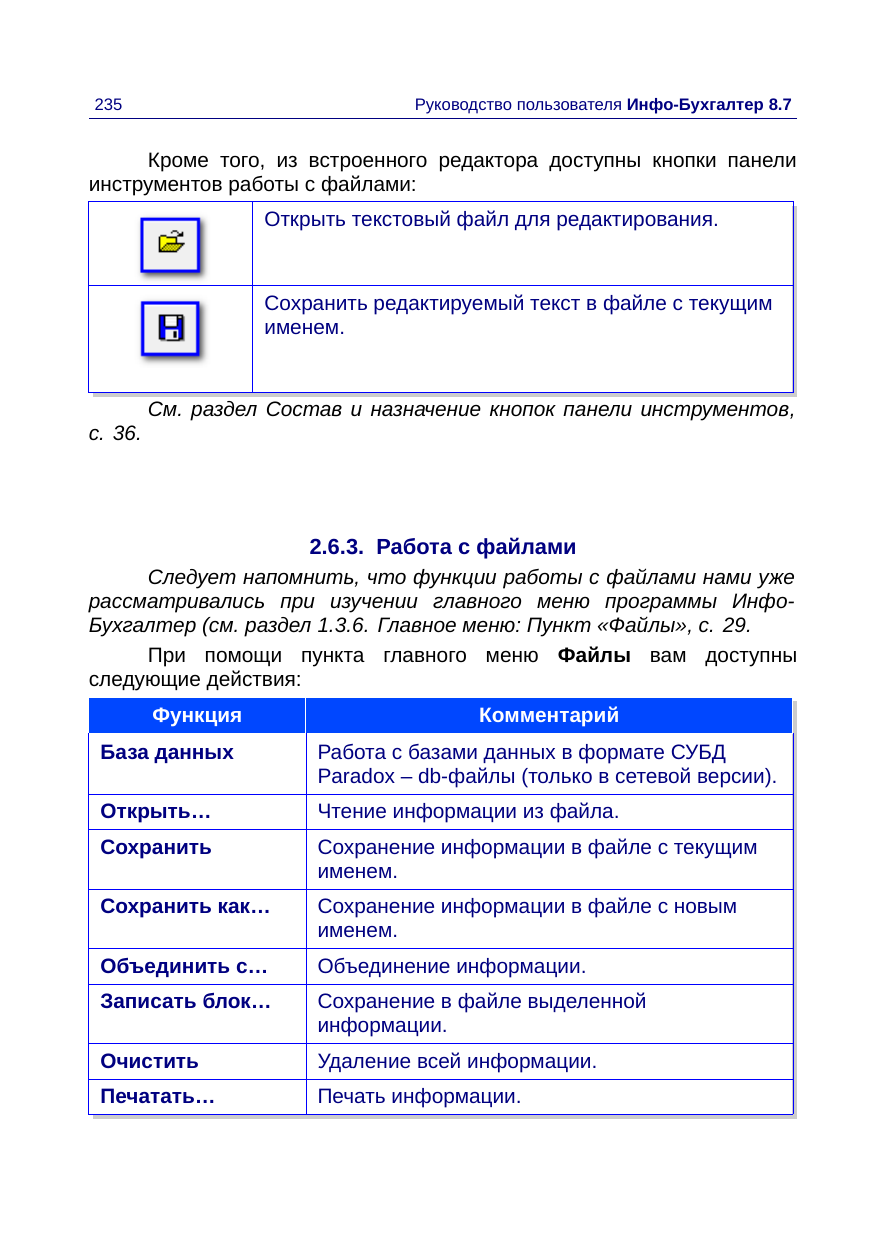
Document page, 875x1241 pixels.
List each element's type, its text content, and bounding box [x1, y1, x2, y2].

picture [130, 207, 211, 284]
table_cell Сохранить [89, 830, 306, 888]
table_cell Записать блок… [89, 985, 306, 1043]
text Кроме того, из встроенного редактора доступны кнопки панели инструментов работы с файлами: [88, 147, 797, 195]
table_cell Объединение информации. [307, 949, 792, 983]
table_cell Сохранение информации в файле с текущим именем. [307, 830, 792, 888]
table_cell Работа с базами данных в формате СУБД Paradox – db-файлы (только в сетевой версии). [307, 734, 792, 793]
table_cell [89, 286, 252, 392]
text При помощи пункта главного меню Файлы вам доступны следующие действия: [88, 643, 797, 691]
table_header Функция [89, 698, 305, 733]
table_cell Объединить с… [89, 949, 306, 983]
table_cell Печатать… [89, 1080, 306, 1114]
table_cell Очистить [89, 1044, 306, 1078]
text См. раздел Состав и назначение кнопок панели инструментов, с. 36. [88, 397, 797, 445]
table_cell Сохранение в файле выделенной информации. [307, 985, 792, 1043]
table_cell Чтение информации из файла. [307, 795, 792, 829]
table_cell Печать информации. [307, 1080, 792, 1114]
table_cell Открыть… [89, 795, 306, 829]
table_cell Сохранение информации в файле с новым именем. [307, 890, 792, 948]
table_cell Сохранить как… [89, 890, 306, 948]
text Следует напомнить, что функции работы с файлами нами уже рассматривались при изучении главного меню программы Инфо-Бухгалтер (см. раздел 1.3.6. Главное меню: Пункт «Файлы», с. 29. [88, 565, 797, 637]
table_cell Удаление всей информации. [307, 1044, 792, 1078]
table_header Открыть текстовый файл для редактирования. [253, 202, 793, 285]
subtitle Работа с файлами [88, 534, 797, 559]
table_cell База данных [89, 734, 306, 793]
table_header Комментарий [306, 698, 792, 733]
table_cell Сохранить редактируемый текст в файле с текущим именем. [253, 286, 792, 392]
picture [130, 290, 211, 368]
table_header [89, 202, 252, 285]
